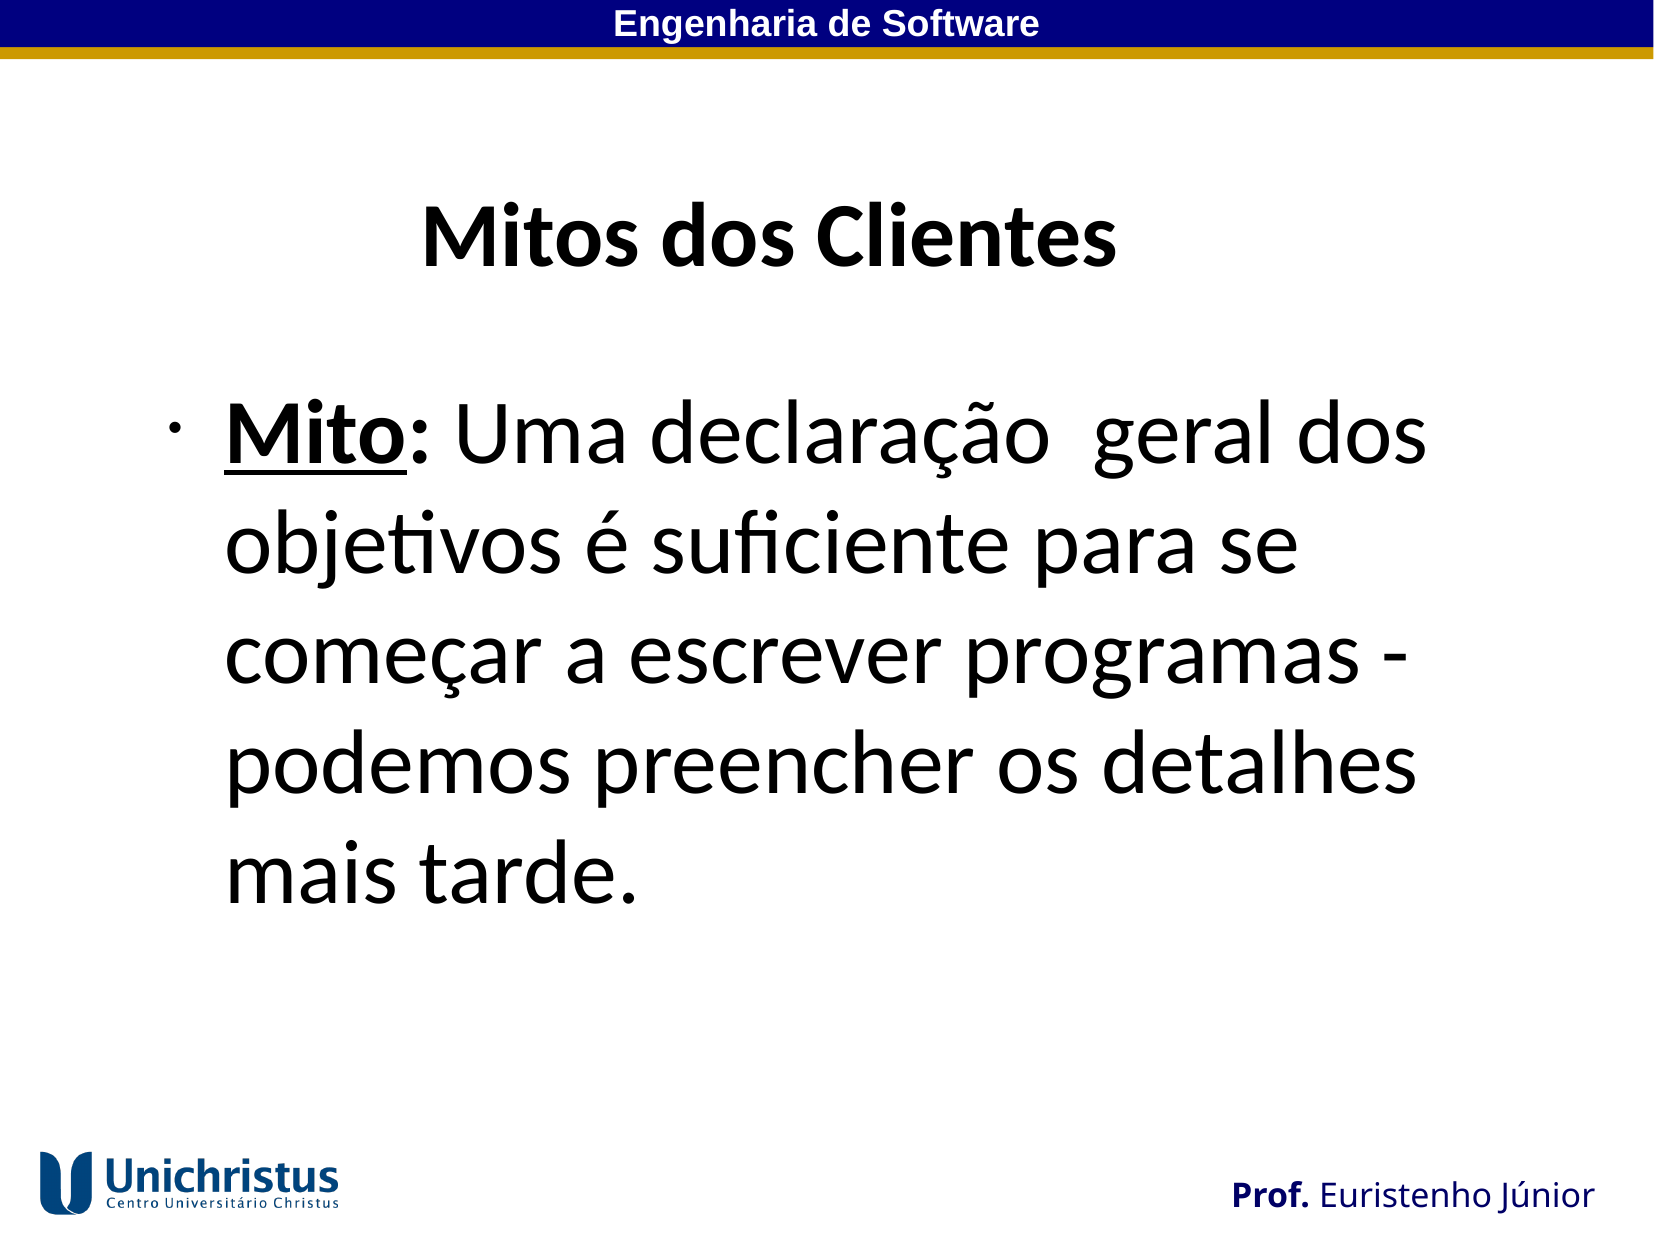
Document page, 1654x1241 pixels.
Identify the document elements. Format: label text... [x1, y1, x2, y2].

title Mitos dos Clientes [94, 167, 1445, 308]
text_box Prof. Euristenho Júnior [1216, 1163, 1654, 1224]
text_box [0, 48, 1654, 60]
text_box Engenharia de Software [0, 0, 1654, 48]
picture [35, 1148, 343, 1217]
list Mito: Uma declaração geral dos objetivos é suficiente para se começar a escrever programas - podemos preencher os detalhes mais tarde. [153, 364, 1533, 934]
